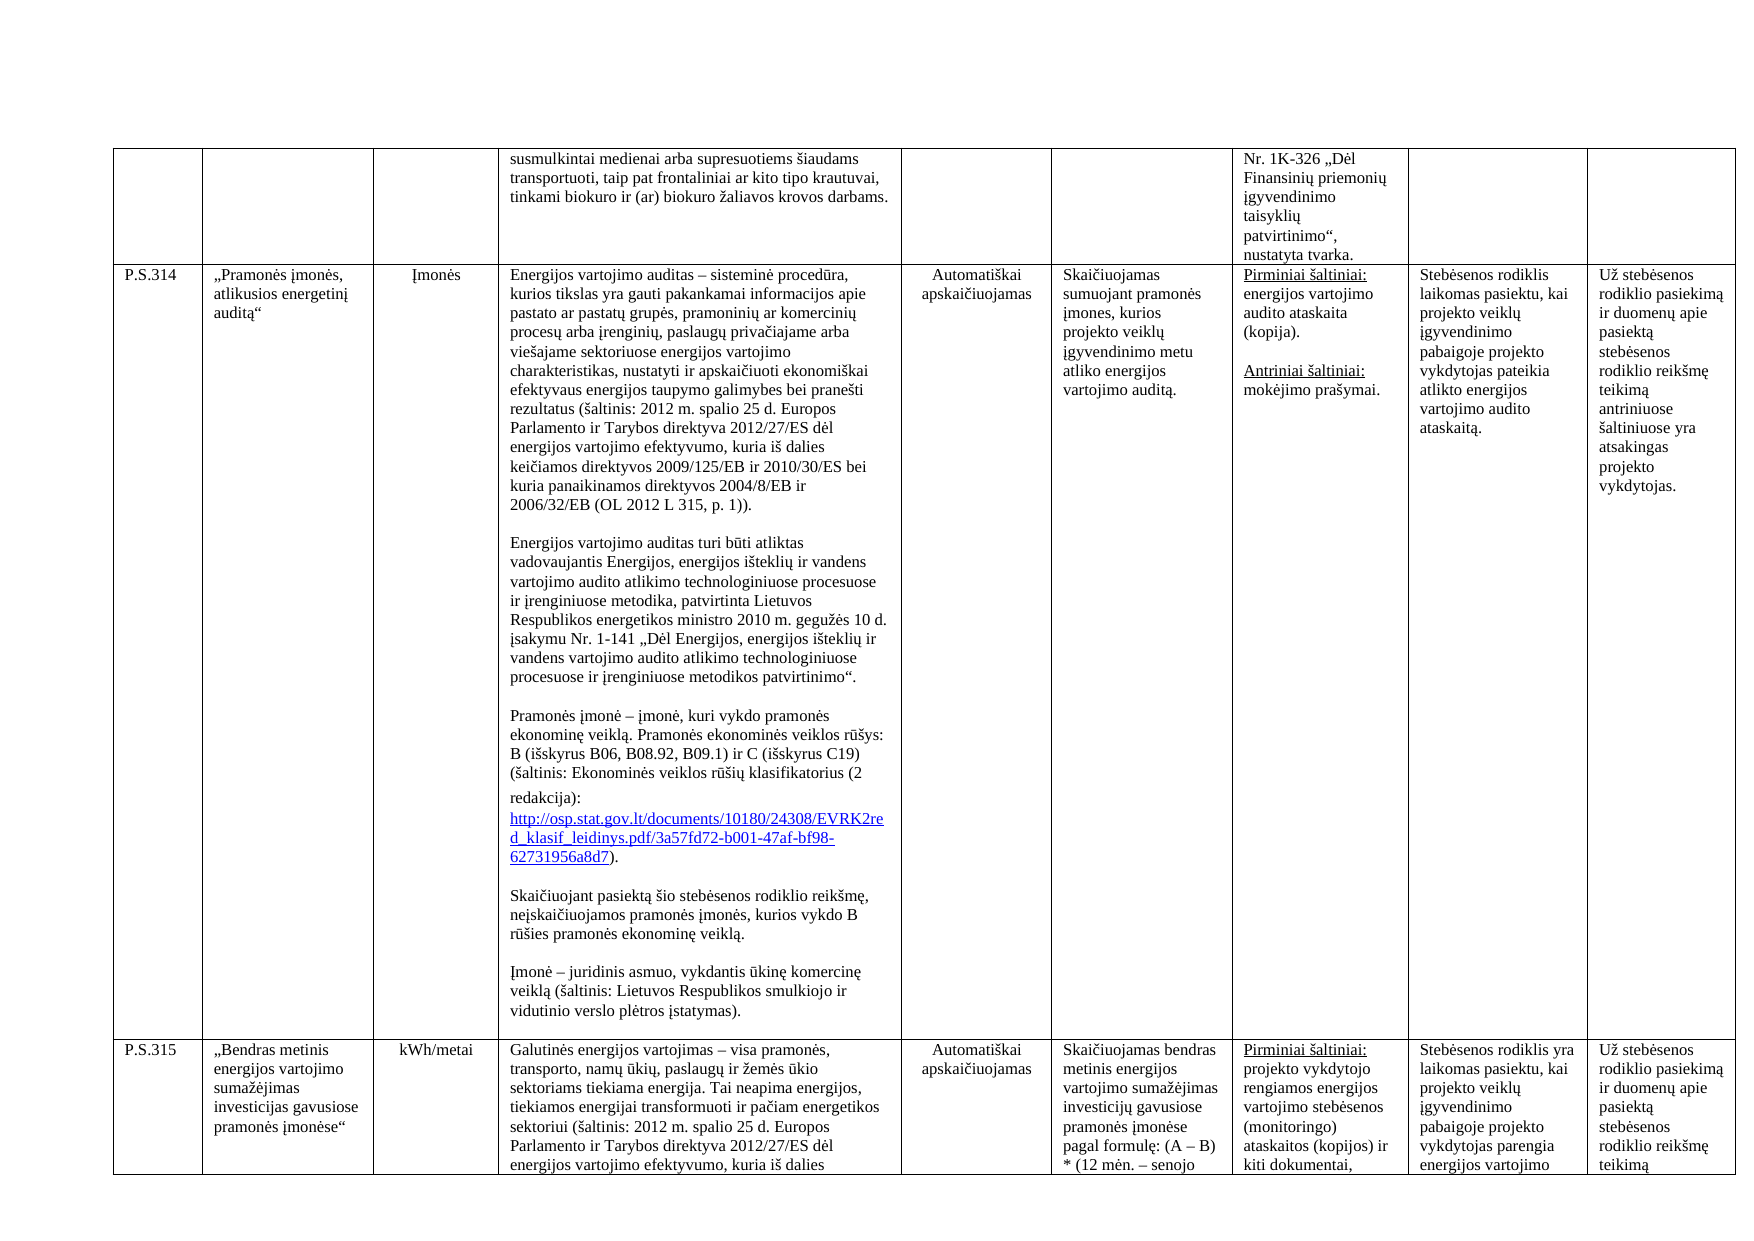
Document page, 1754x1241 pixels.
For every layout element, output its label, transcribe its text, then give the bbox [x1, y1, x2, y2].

table_cell [374, 149, 498, 264]
table_cell kWh/metai [374, 1040, 498, 1174]
table_cell Nr. 1K-326 „Dėl Finansinių priemonių įgyvendinimo taisyklių patvirtinimo“, nustatyta tvarka. [1233, 149, 1408, 264]
table_cell Už stebėsenos rodiklio pasiekimą ir duomenų apie pasiektą stebėsenos rodiklio reikšmę teikimą antriniuose šaltiniuose yra atsakingas projekto vykdytojas. [1588, 265, 1735, 1039]
table_cell Pirminiai šaltiniai: projekto vykdytojo rengiamos energijos vartojimo stebėsenos (monitoringo) ataskaitos (kopijos) ir kiti dokumentai, [1233, 1040, 1408, 1174]
table_cell susmulkintai medienai arba supresuotiems šiaudams transportuoti, taip pat frontaliniai ar kito tipo krautuvai, tinkami biokuro ir (ar) biokuro žaliavos krovos darbams. [499, 149, 901, 264]
table_cell „Pramonės įmonės, atlikusios energetinį auditą“ [203, 265, 373, 1039]
table_cell Energijos vartojimo auditas – sisteminė procedūra, kurios tikslas yra gauti pakankamai informacijos apie pastato ar pastatų grupės, pramoninių ar komercinių procesų arba įrenginių, paslaugų privačiajame arba viešajame sektoriuose energijos vartojimo charakteristikas, nustatyti ir apskaičiuoti ekonomiškai efektyvaus energijos taupymo galimybes bei pranešti rezultatus (šaltinis: 2012 m. spalio 25 d. Europos Parlamento ir Tarybos direktyva 2012/27/ES dėl energijos vartojimo efektyvumo, kuria iš dalies keičiamos direktyvos 2009/125/EB ir 2010/30/ES bei kuria panaikinamos direktyvos 2004/8/EB ir 2006/32/EB (OL 2012 L 315, p. 1)). Energijos vartojimo auditas turi būti atliktas vadovaujantis Energijos, energijos išteklių ir vandens vartojimo audito atlikimo technologiniuose procesuose ir įrenginiuose metodika, patvirtinta Lietuvos Respublikos energetikos ministro 2010 m. gegužės 10 d. įsakymu Nr. 1-141 „Dėl Energijos, energijos išteklių ir vandens vartojimo audito atlikimo technologiniuose procesuose ir įrenginiuose metodikos patvirtinimo“. Pramonės įmonė – įmonė, kuri vykdo pramonės ekonominę veiklą. Pramonės ekonominės veiklos rūšys: B (išskyrus B06, B08.92, B09.1) ir C (išskyrus C19) (šaltinis: Ekonominės veiklos rūšių klasifikatorius (2 redakcija): http://osp.stat.gov.lt/documents/10180/24308/EVRK2red_klasif_leidinys.pdf/3a57fd72-b001-47af-bf98-62731956a8d7). Skaičiuojant pasiektą šio stebėsenos rodiklio reikšmę, neįskaičiuojamos pramonės įmonės, kurios vykdo B rūšies pramonės ekonominę veiklą. Įmonė – juridinis asmuo, vykdantis ūkinę komercinę veiklą (šaltinis: Lietuvos Respublikos smulkiojo ir vidutinio verslo plėtros įstatymas). [499, 265, 901, 1039]
table_cell Stebėsenos rodiklis laikomas pasiektu, kai projekto veiklų įgyvendinimo pabaigoje projekto vykdytojas pateikia atlikto energijos vartojimo audito ataskaitą. [1409, 265, 1587, 1039]
table_cell [1409, 149, 1587, 264]
table_cell Galutinės energijos vartojimas – visa pramonės, transporto, namų ūkių, paslaugų ir žemės ūkio sektoriams tiekiama energija. Tai neapima energijos, tiekiamos energijai transformuoti ir pačiam energetikos sektoriui (šaltinis: 2012 m. spalio 25 d. Europos Parlamento ir Tarybos direktyva 2012/27/ES dėl energijos vartojimo efektyvumo, kuria iš dalies [499, 1040, 901, 1174]
table_cell Įmonės [374, 265, 498, 1039]
table_cell [203, 149, 373, 264]
table_cell Automatiškai apskaičiuojamas [902, 1040, 1051, 1174]
table_cell [902, 149, 1051, 264]
table_cell „Bendras metinis energijos vartojimo sumažėjimas investicijas gavusiose pramonės įmonėse“ [203, 1040, 373, 1174]
table_cell [1052, 149, 1232, 264]
table_cell [1588, 149, 1735, 264]
table_cell Stebėsenos rodiklis yra laikomas pasiektu, kai projekto veiklų įgyvendinimo pabaigoje projekto vykdytojas parengia energijos vartojimo [1409, 1040, 1587, 1174]
table_cell Už stebėsenos rodiklio pasiekimą ir duomenų apie pasiektą stebėsenos rodiklio reikšmę teikimą [1588, 1040, 1735, 1174]
table_cell Automatiškai apskaičiuojamas [902, 265, 1051, 1039]
table_cell Skaičiuojamas bendras metinis energijos vartojimo sumažėjimas investicijų gavusiose pramonės įmonėse pagal formulę: (A – B) * (12 mėn. – senojo [1052, 1040, 1232, 1174]
table_cell P.S.315 [114, 1040, 202, 1174]
table_cell P.S.314 [114, 265, 202, 1039]
table_cell Pirminiai šaltiniai: energijos vartojimo audito ataskaita (kopija). Antriniai šaltiniai: mokėjimo prašymai. [1233, 265, 1408, 1039]
table_cell [114, 149, 202, 264]
table_cell Skaičiuojamas sumuojant pramonės įmones, kurios projekto veiklų įgyvendinimo metu atliko energijos vartojimo auditą. [1052, 265, 1232, 1039]
